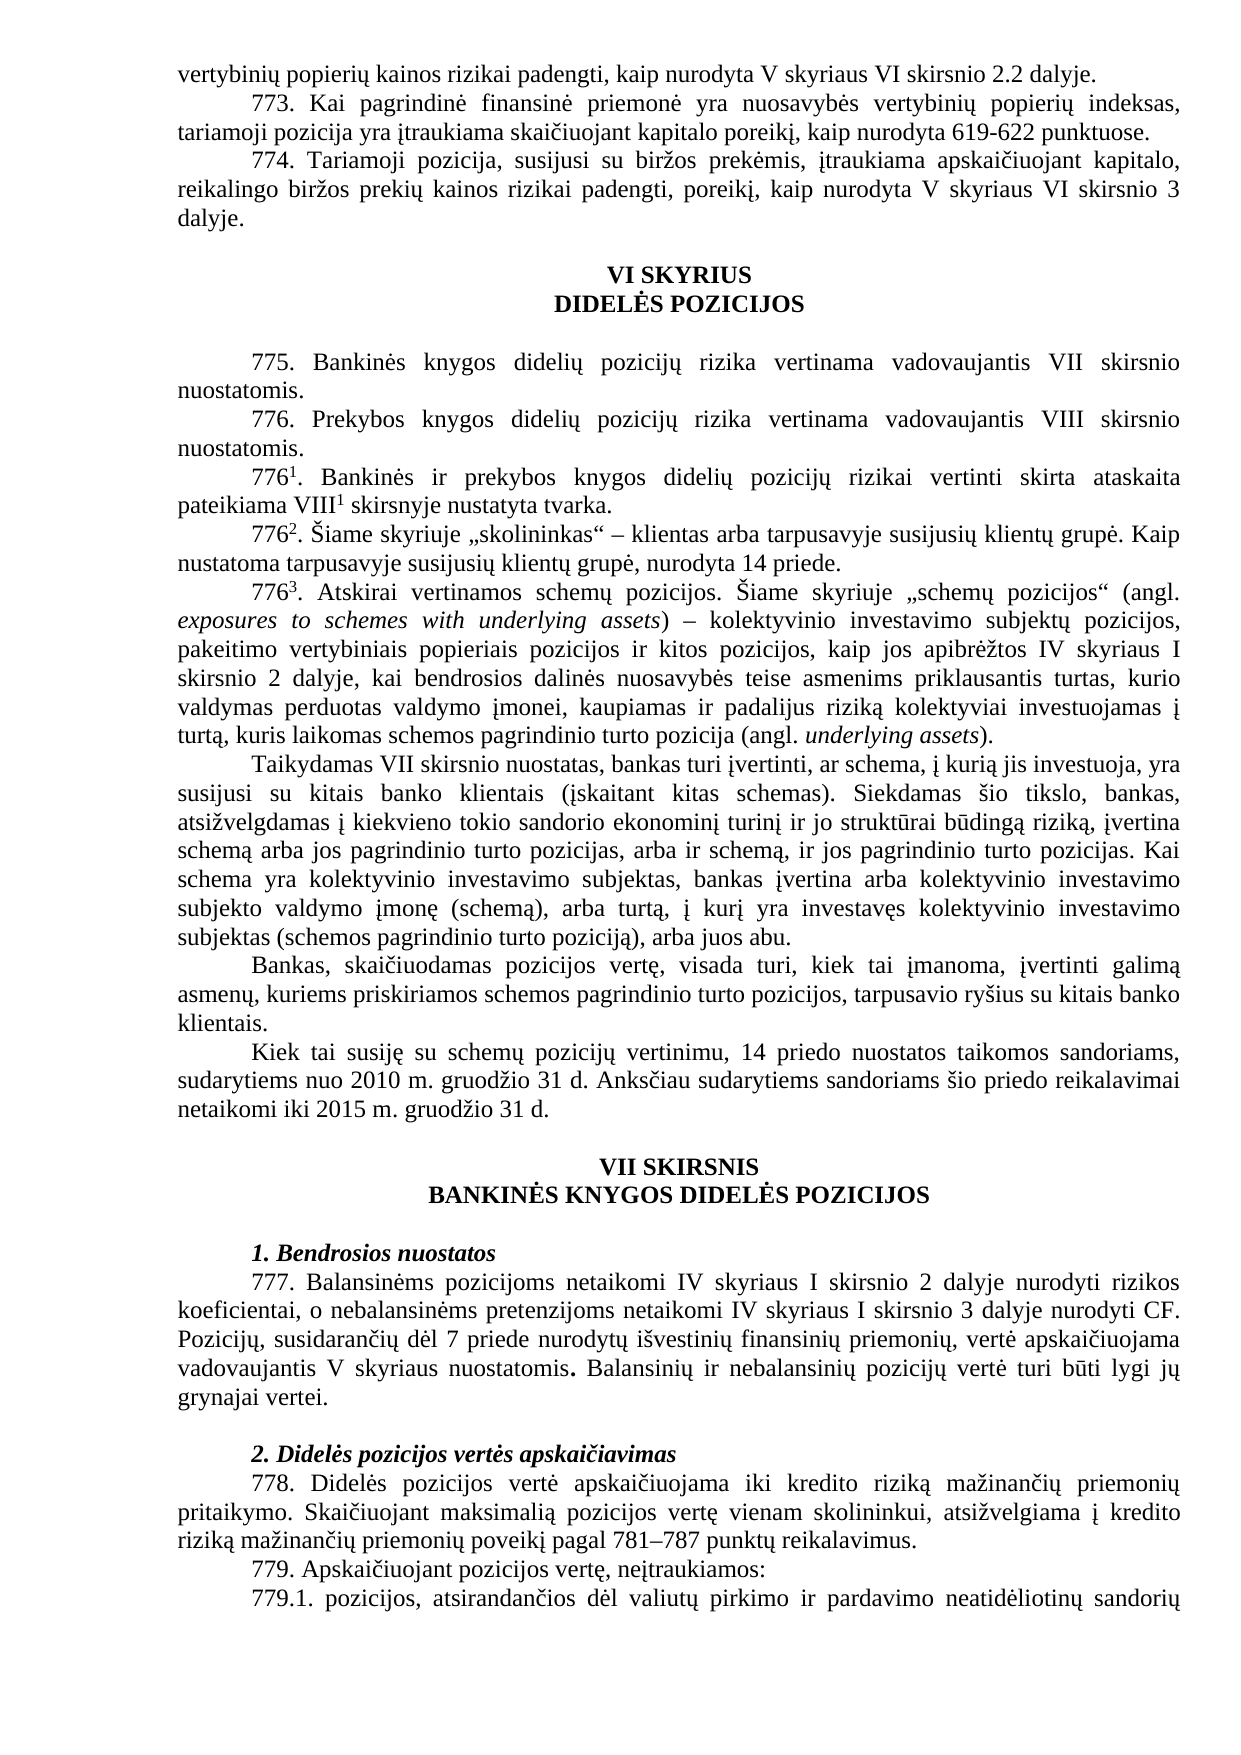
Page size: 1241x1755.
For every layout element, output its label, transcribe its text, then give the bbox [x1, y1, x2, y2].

text VII skirsnis [177, 1152, 1181, 1180]
text VI skyrius [177, 260, 1181, 289]
text Kiek tai susiję su schemų pozicijų vertinimu, 14 priedo nuostatos taikomos sandoriams, sudarytiems nuo 2010 m. gruodžio 31 d. Anksčiau sudarytiems sandoriams šio priedo reikalavimai netaikomi iki 2015 m. gruodžio 31 d. [177, 1037, 1181, 1123]
text 1. Bendrosios nuostatos [177, 1238, 1181, 1267]
text 7762. Šiame skyriuje „skolininkas“ – klientas arba tarpusavyje susijusių klientų grupė. Kaip nustatoma tarpusavyje susijusių klientų grupė, nurodyta 14 priede. [177, 519, 1181, 577]
text 777. Balansinėms pozicijoms netaikomi IV skyriaus I skirsnio 2 dalyje nurodyti rizikos koeficientai, o nebalansinėms pretenzijoms netaikomi IV skyriaus I skirsnio 3 dalyje nurodyti CF. Pozicijų, susidarančių dėl 7 priede nurodytų išvestinių finansinių priemonių, vertė apskaičiuojama vadovaujantis V skyriaus nuostatomis. Balansinių ir nebalansinių pozicijų vertė turi būti lygi jų grynajai vertei. [177, 1267, 1181, 1410]
text 2. Didelės pozicijos vertės apskaičiavimas [177, 1439, 1181, 1468]
text Didelės pozicijos [177, 289, 1181, 318]
text Bankinės knygos didelės pozicijos [177, 1180, 1181, 1209]
text 773. Kai pagrindinė finansinė priemonė yra nuosavybės vertybinių popierių indeksas, tariamoji pozicija yra įtraukiama skaičiuojant kapitalo poreikį, kaip nurodyta 619-622 punktuose. [177, 88, 1181, 145]
text Bankas, skaičiuodamas pozicijos vertę, visada turi, kiek tai įmanoma, įvertinti galimą asmenų, kuriems priskiriamos schemos pagrindinio turto pozicijos, tarpusavio ryšius su kitais banko klientais. [177, 950, 1181, 1037]
text 774. Tariamoji pozicija, susijusi su biržos prekėmis, įtraukiama apskaičiuojant kapitalo, reikalingo biržos prekių kainos rizikai padengti, poreikį, kaip nurodyta V skyriaus VI skirsnio 3 dalyje. [177, 145, 1181, 232]
text Taikydamas VII skirsnio nuostatas, bankas turi įvertinti, ar schema, į kurią jis investuoja, yra susijusi su kitais banko klientais (įskaitant kitas schemas). Siekdamas šio tikslo, bankas, atsižvelgdamas į kiekvieno tokio sandorio ekonominį turinį ir jo struktūrai būdingą riziką, įvertina schemą arba jos pagrindinio turto pozicijas, arba ir schemą, ir jos pagrindinio turto pozicijas. Kai schema yra kolektyvinio investavimo subjektas, bankas įvertina arba kolektyvinio investavimo subjekto valdymo įmonę (schemą), arba turtą, į kurį yra investavęs kolektyvinio investavimo subjektas (schemos pagrindinio turto poziciją), arba juos abu. [177, 749, 1181, 950]
text 7761. Bankinės ir prekybos knygos didelių pozicijų rizikai vertinti skirta ataskaita pateikiama VIII1 skirsnyje nustatyta tvarka. [177, 462, 1181, 519]
text 779. Apskaičiuojant pozicijos vertę, neįtraukiamos: [177, 1554, 1181, 1583]
text 775. Bankinės knygos didelių pozicijų rizika vertinama vadovaujantis VII skirsnio nuostatomis. [177, 347, 1181, 404]
text 7763. Atskirai vertinamos schemų pozicijos. Šiame skyriuje „schemų pozicijos“ (angl. exposures to schemes with underlying assets) – kolektyvinio investavimo subjektų pozicijos, pakeitimo vertybiniais popieriais pozicijos ir kitos pozicijos, kaip jos apibrėžtos IV skyriaus I skirsnio 2 dalyje, kai bendrosios dalinės nuosavybės teise asmenims priklausantis turtas, kurio valdymas perduotas valdymo įmonei, kaupiamas ir padalijus riziką kolektyviai investuojamas į turtą, kuris laikomas schemos pagrindinio turto pozicija (angl. underlying assets). [177, 577, 1181, 749]
text 776. Prekybos knygos didelių pozicijų rizika vertinama vadovaujantis VIII skirsnio nuostatomis. [177, 404, 1181, 462]
text 778. Didelės pozicijos vertė apskaičiuojama iki kredito riziką mažinančių priemonių pritaikymo. Skaičiuojant maksimalią pozicijos vertę vienam skolininkui, atsižvelgiama į kredito riziką mažinančių priemonių poveikį pagal 781–787 punktų reikalavimus. [177, 1468, 1181, 1554]
text vertybinių popierių kainos rizikai padengti, kaip nurodyta V skyriaus VI skirsnio 2.2 dalyje. [177, 59, 1181, 88]
text 779.1. pozicijos, atsirandančios dėl valiutų pirkimo ir pardavimo neatidėliotinų sandorių [177, 1583, 1181, 1612]
